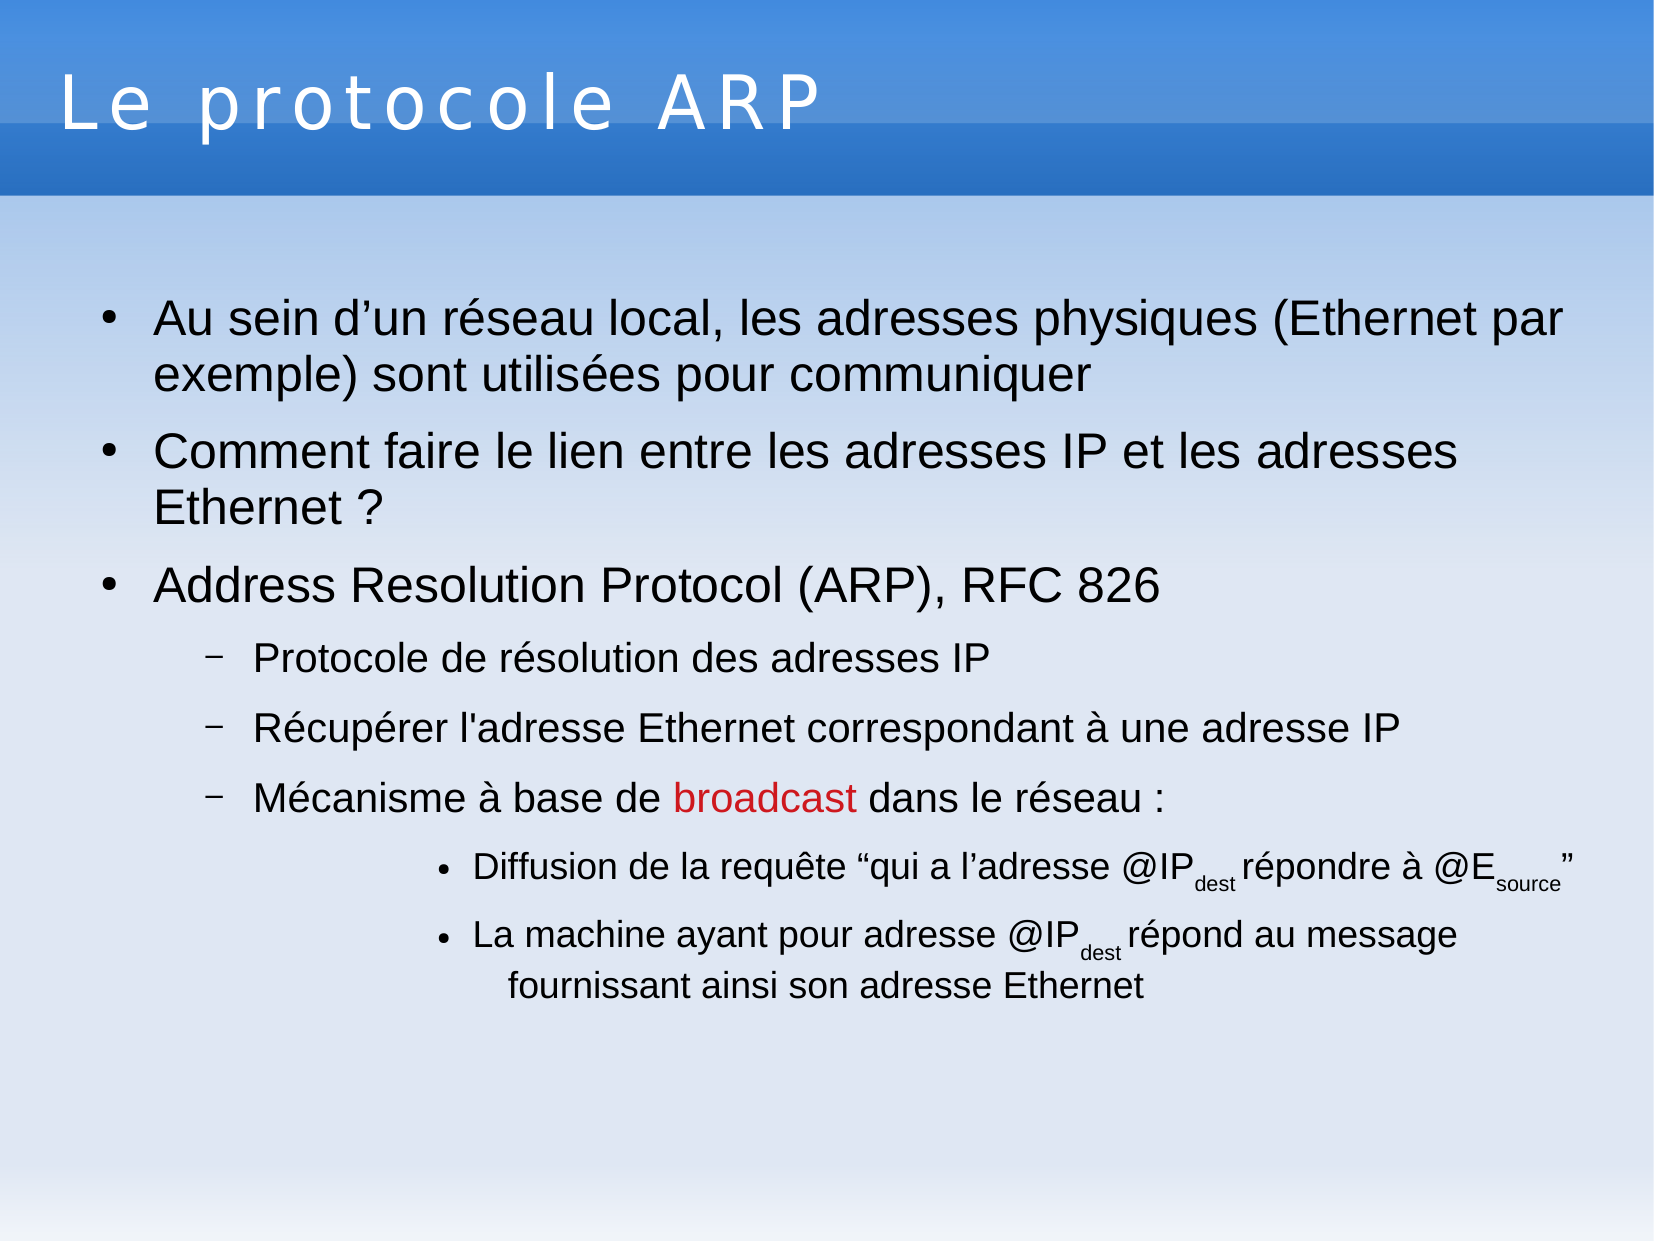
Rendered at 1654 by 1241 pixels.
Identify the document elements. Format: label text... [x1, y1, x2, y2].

picture [0, 0, 1654, 1241]
list Au sein d’un réseau local, les adresses physiques (Ethernet par exemple) sont utilisées pour communiquer Comment faire le lien entre les adresses IP et les adresses Ethernet ? Address Resolution Protocol (ARP), RFC 826 Protocole de résolution des adresses IP Récupérer l'adresse Ethernet correspondant à une adresse IP Mécanisme à base de broadcast dans le réseau : Diffusion de la requête “qui a l’adresse @IPdest répondre à @Esource” La machine ayant pour adresse @IPdest répond au message fournissant ainsi son adresse Ethernet [82, 290, 1606, 1094]
title Le protocole ARP [59, 29, 1270, 178]
